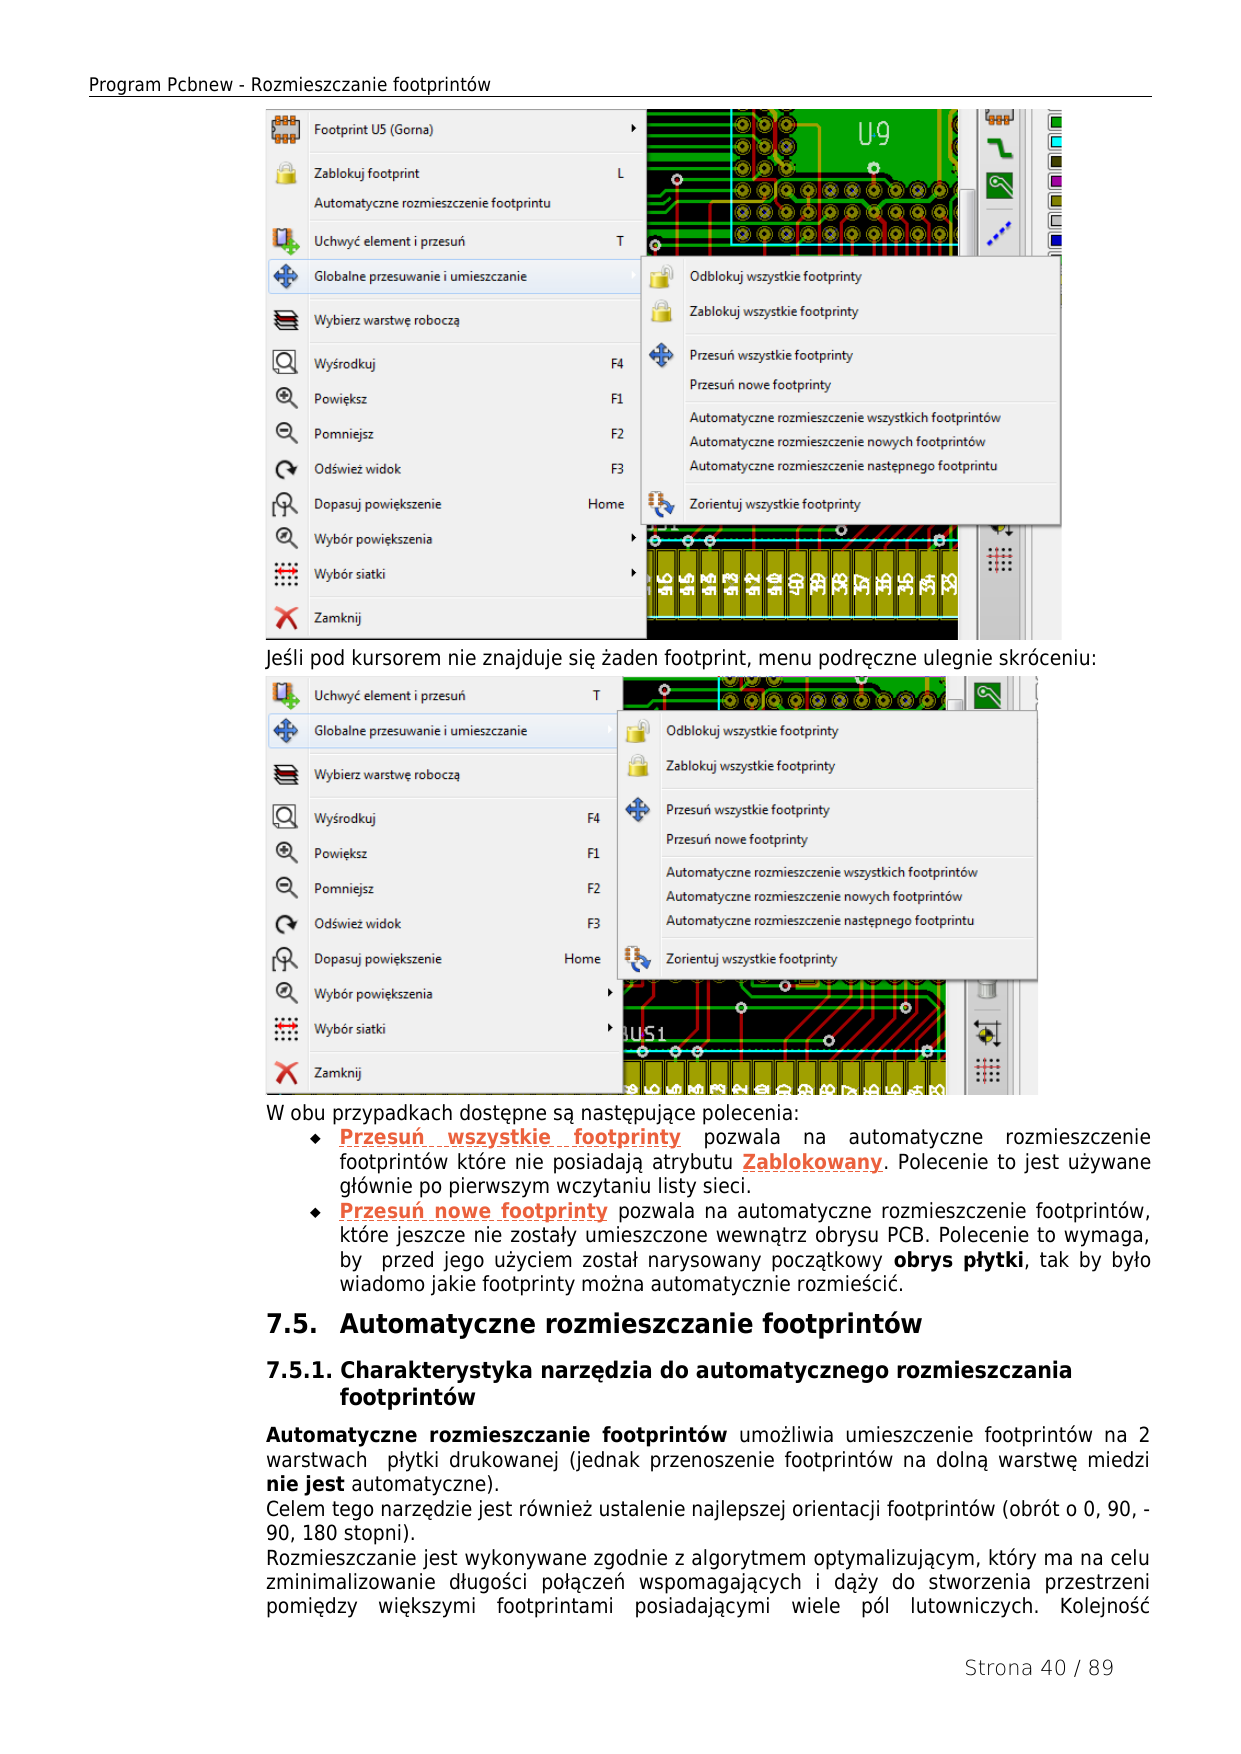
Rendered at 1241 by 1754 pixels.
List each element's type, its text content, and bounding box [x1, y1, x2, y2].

text Automatyczne rozmieszczanie footprintów umożliwia umieszczenie footprintów na 2 warstwach płytki drukowanej (jednak przenoszenie footprintów na dolną warstwę miedzi nie jest automatyczne). [266, 1423, 1152, 1497]
subtitle Charakterystyka narzędzia do automatycznego rozmieszczania footprintów [266, 1357, 1152, 1411]
text Rozmieszczanie jest wykonywane zgodnie z algorytmem optymalizującym, który ma na celu zminimalizowanie długości połączeń wspomagających i dąży do stworzenia przestrzeni pomiędzy większymi footprintami posiadającymi wiele pól lutowniczych. Kolejność [266, 1546, 1152, 1619]
picture [265, 676, 1039, 1095]
subtitle Automatyczne rozmieszczanie footprintów [266, 1308, 1152, 1340]
list Przesuń nowe footprinty pozwala na automatyczne rozmieszczenie footprintów, które jeszcze nie zostały umieszczone wewnątrz obrysu PCB. Polecenie to wymaga, by przed jego użyciem został narysowany początkowy obrys płytki, tak by było wiadomo jakie footprinty można automatycznie rozmieścić. [310, 1198, 1152, 1296]
text Jeśli pod kursorem nie znajduje się żaden footprint, menu podręczne ulegnie skróceniu: [266, 646, 1152, 670]
picture [265, 109, 1062, 640]
list Przesuń wszystkie footprinty pozwala na automatyczne rozmieszczenie footprintów które nie posiadają atrybutu Zablokowany. Polecenie to jest używane głównie po pierwszym wczytaniu listy sieci. [310, 1125, 1152, 1198]
text W obu przypadkach dostępne są następujące polecenia: [266, 1101, 1152, 1125]
text Celem tego narzędzie jest również ustalenie najlepszej orientacji footprintów (obrót o 0, 90, -90, 180 stopni). [266, 1497, 1152, 1546]
